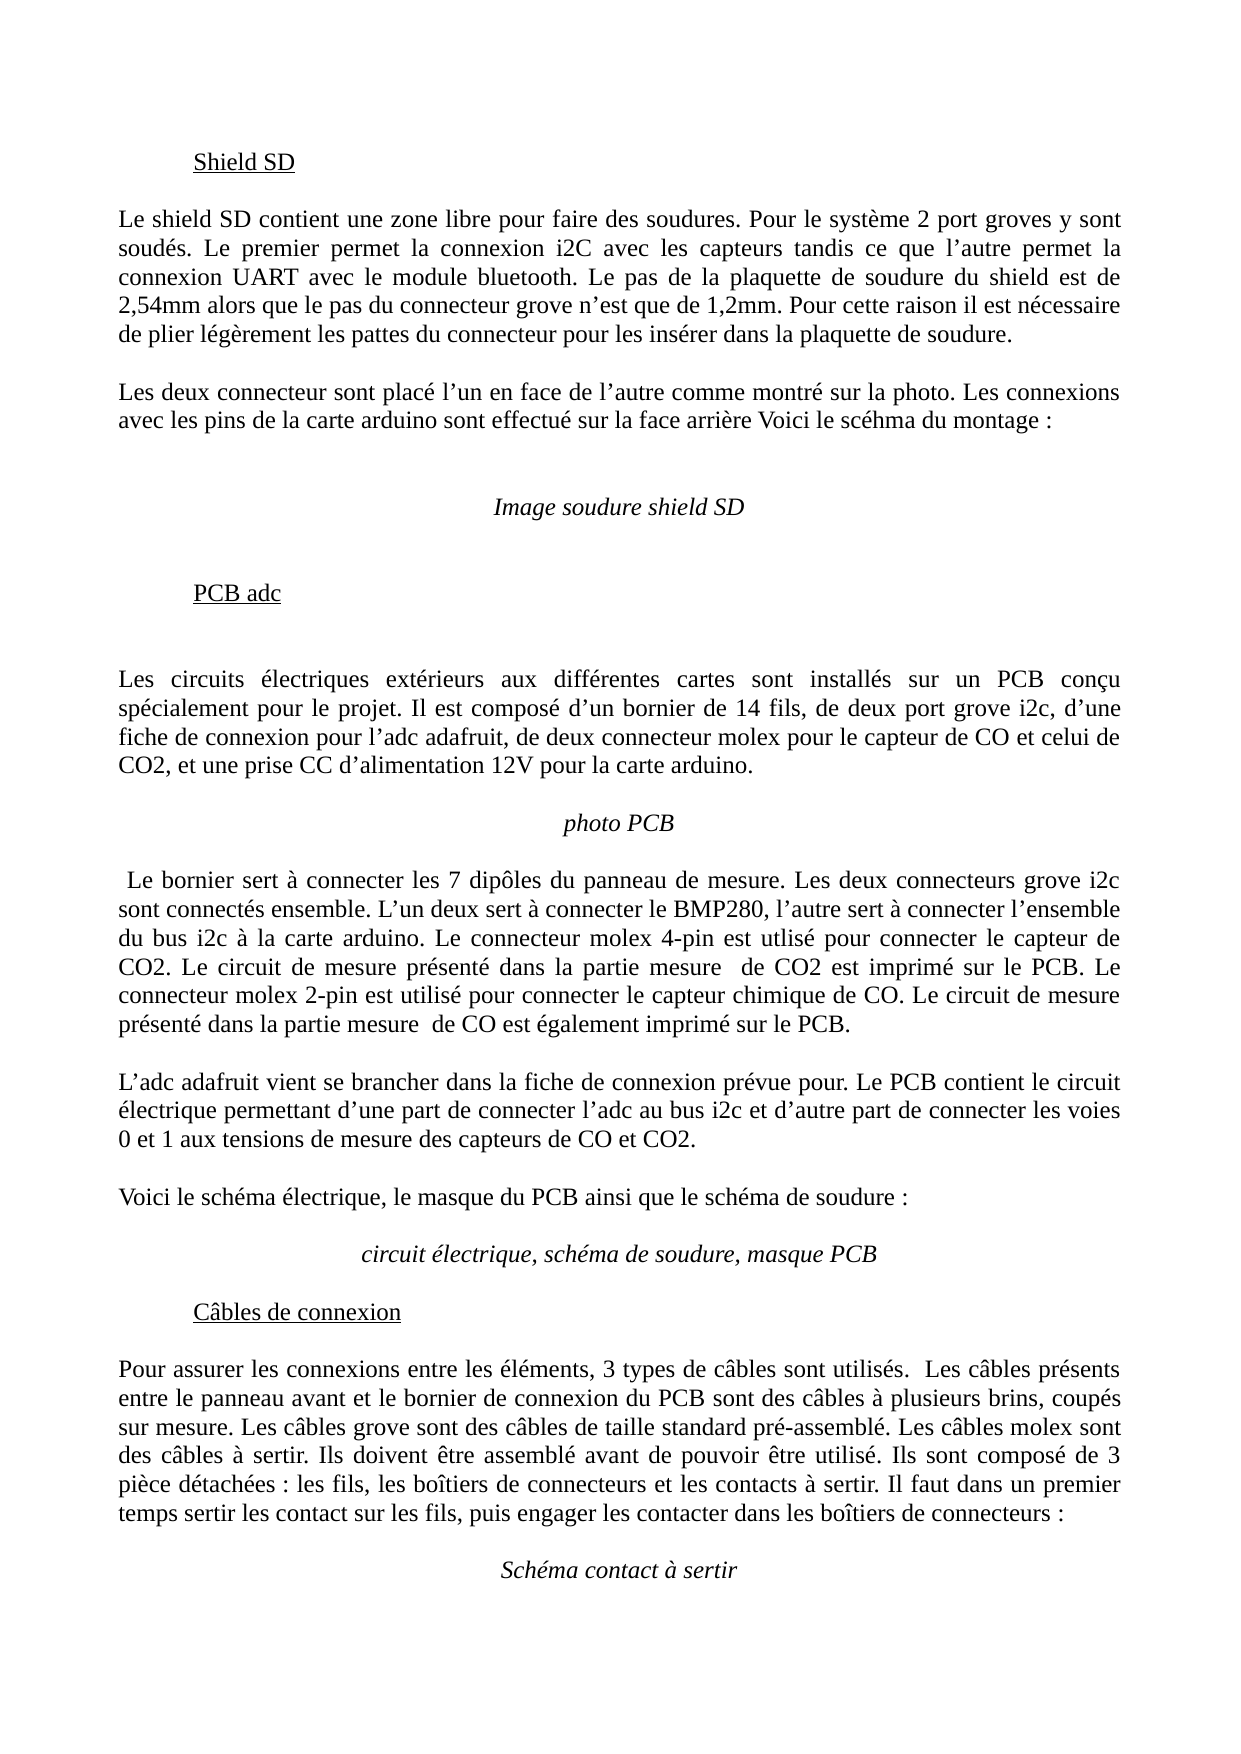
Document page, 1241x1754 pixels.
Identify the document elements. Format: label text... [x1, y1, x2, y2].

text PCB adc [118, 578, 1122, 607]
text Câbles de connexion [118, 1297, 1122, 1326]
text Voici le schéma électrique, le masque du PCB ainsi que le schéma de soudure : [118, 1182, 1122, 1211]
text Le bornier sert à connecter les 7 dipôles du panneau de mesure. Les deux connecteurs grove i2c sont connectés ensemble. L’un deux sert à connecter le BMP280, l’autre sert à connecter l’ensemble du bus i2c à la carte arduino. Le connecteur molex 4-pin est utlisé pour connecter le capteur de CO2. Le circuit de mesure présenté dans la partie mesure de CO2 est imprimé sur le PCB. Le connecteur molex 2-pin est utilisé pour connecter le capteur chimique de CO. Le circuit de mesure présenté dans la partie mesure de CO est également imprimé sur le PCB. [118, 866, 1122, 1038]
text Les deux connecteur sont placé l’un en face de l’autre comme montré sur la photo. Les connexions avec les pins de la carte arduino sont effectué sur la face arrière Voici le scéhma du montage : [118, 377, 1122, 434]
text Shield SD [118, 147, 1122, 176]
text Pour assurer les connexions entre les éléments, 3 types de câbles sont utilisés. Les câbles présents entre le panneau avant et le bornier de connexion du PCB sont des câbles à plusieurs brins, coupés sur mesure. Les câbles grove sont des câbles de taille standard pré-assemblé. Les câbles molex sont des câbles à sertir. Ils doivent être assemblé avant de pouvoir être utilisé. Ils sont composé de 3 pièce détachées : les fils, les boîtiers de connecteurs et les contacts à sertir. Il faut dans un premier temps sertir les contact sur les fils, puis engager les contacter dans les boîtiers de connecteurs : [118, 1354, 1122, 1527]
text Image soudure shield SD [118, 492, 1122, 521]
text circuit électrique, schéma de soudure, masque PCB [118, 1239, 1122, 1268]
text photo PCB [118, 808, 1122, 837]
text L’adc adafruit vient se brancher dans la fiche de connexion prévue pour. Le PCB contient le circuit électrique permettant d’une part de connecter l’adc au bus i2c et d’autre part de connecter les voies 0 et 1 aux tensions de mesure des capteurs de CO et CO2. [118, 1067, 1122, 1153]
text Schéma contact à sertir [118, 1556, 1122, 1584]
text Le shield SD contient une zone libre pour faire des soudures. Pour le système 2 port groves y sont soudés. Le premier permet la connexion i2C avec les capteurs tandis ce que l’autre permet la connexion UART avec le module bluetooth. Le pas de la plaquette de soudure du shield est de 2,54mm alors que le pas du connecteur grove n’est que de 1,2mm. Pour cette raison il est nécessaire de plier légèrement les pattes du connecteur pour les insérer dans la plaquette de soudure. [118, 204, 1122, 348]
text Les circuits électriques extérieurs aux différentes cartes sont installés sur un PCB conçu spécialement pour le projet. Il est composé d’un bornier de 14 fils, de deux port grove i2c, d’une fiche de connexion pour l’adc adafruit, de deux connecteur molex pour le capteur de CO et celui de CO2, et une prise CC d’alimentation 12V pour la carte arduino. [118, 664, 1122, 779]
